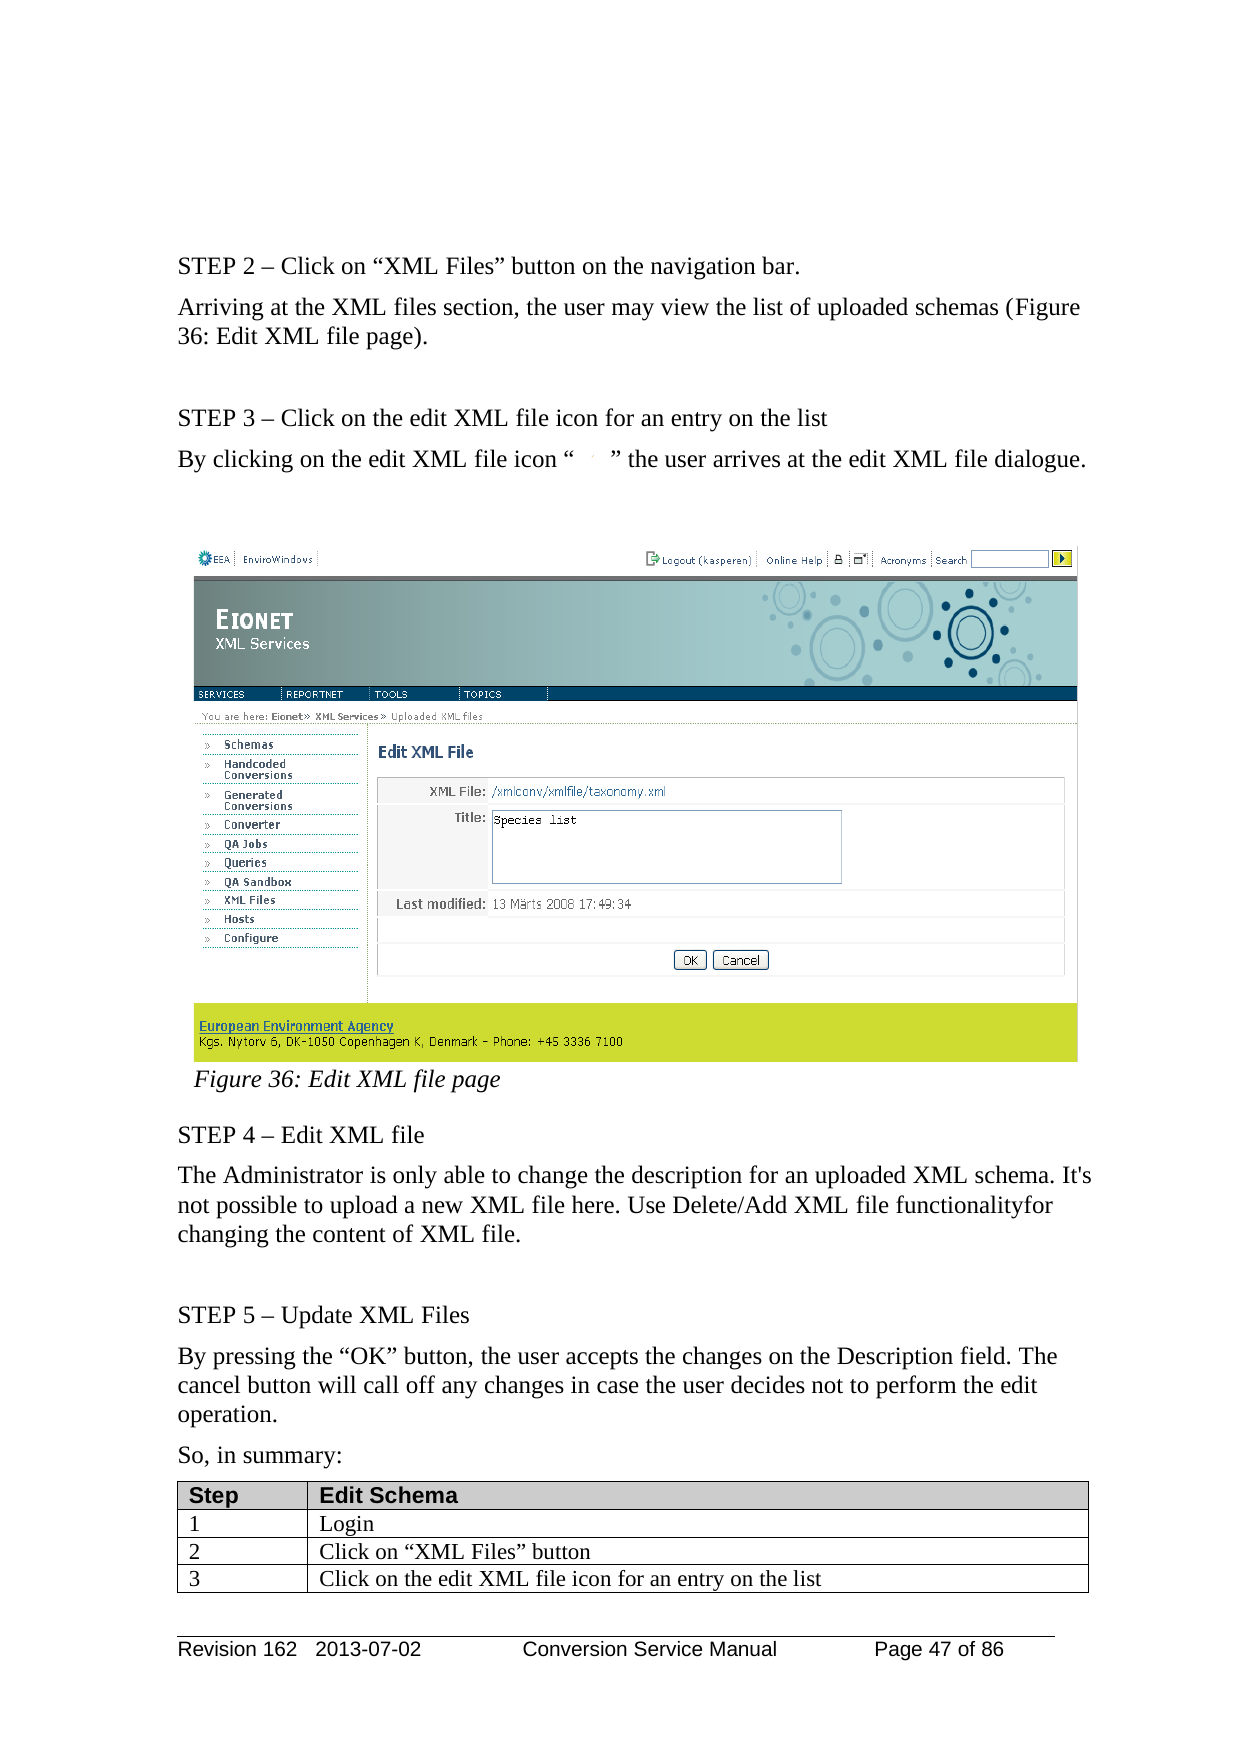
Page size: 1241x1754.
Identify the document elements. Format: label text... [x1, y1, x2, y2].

text STEP 3 – Click on the edit XML file icon for an entry on the list [177, 403, 1092, 432]
table_cell Login [308, 1510, 1088, 1537]
table_cell Click on the edit XML file icon for an entry on the list [308, 1565, 1088, 1592]
table_header Step [178, 1482, 307, 1509]
text Figure 36: Edit XML file page [194, 1065, 1077, 1093]
table_cell 3 [178, 1565, 307, 1592]
text Arriving at the XML files section, the user may view the list of uploaded schemas (Figure 36: Edit XML file page). [177, 292, 1092, 350]
table_header Edit Schema [308, 1482, 1088, 1509]
text STEP 4 – Edit XML file [177, 1119, 1092, 1149]
table_cell Click on “XML Files” button [308, 1538, 1088, 1564]
table_cell 2 [178, 1538, 307, 1564]
text STEP 5 – Update XML Files [177, 1300, 1092, 1329]
table_cell 1 [178, 1510, 307, 1537]
text By pressing the “OK” button, the user accepts the changes on the Description field. The cancel button will call off any changes in case the user decides not to perform the edit operation. [177, 1341, 1092, 1428]
text So, in summary: [177, 1440, 1092, 1469]
text By clicking on the edit XML file icon “” the user arrives at the edit XML file dialogue. [177, 443, 1092, 472]
text The Administrator is only able to change the description for an uploaded XML schema. It's not possible to upload a new XML file here. Use Delete/Add XML file functionalityfor changing the content of XML file. [177, 1160, 1092, 1248]
text STEP 2 – Click on “XML Files” button on the navigation bar. [177, 251, 1092, 280]
